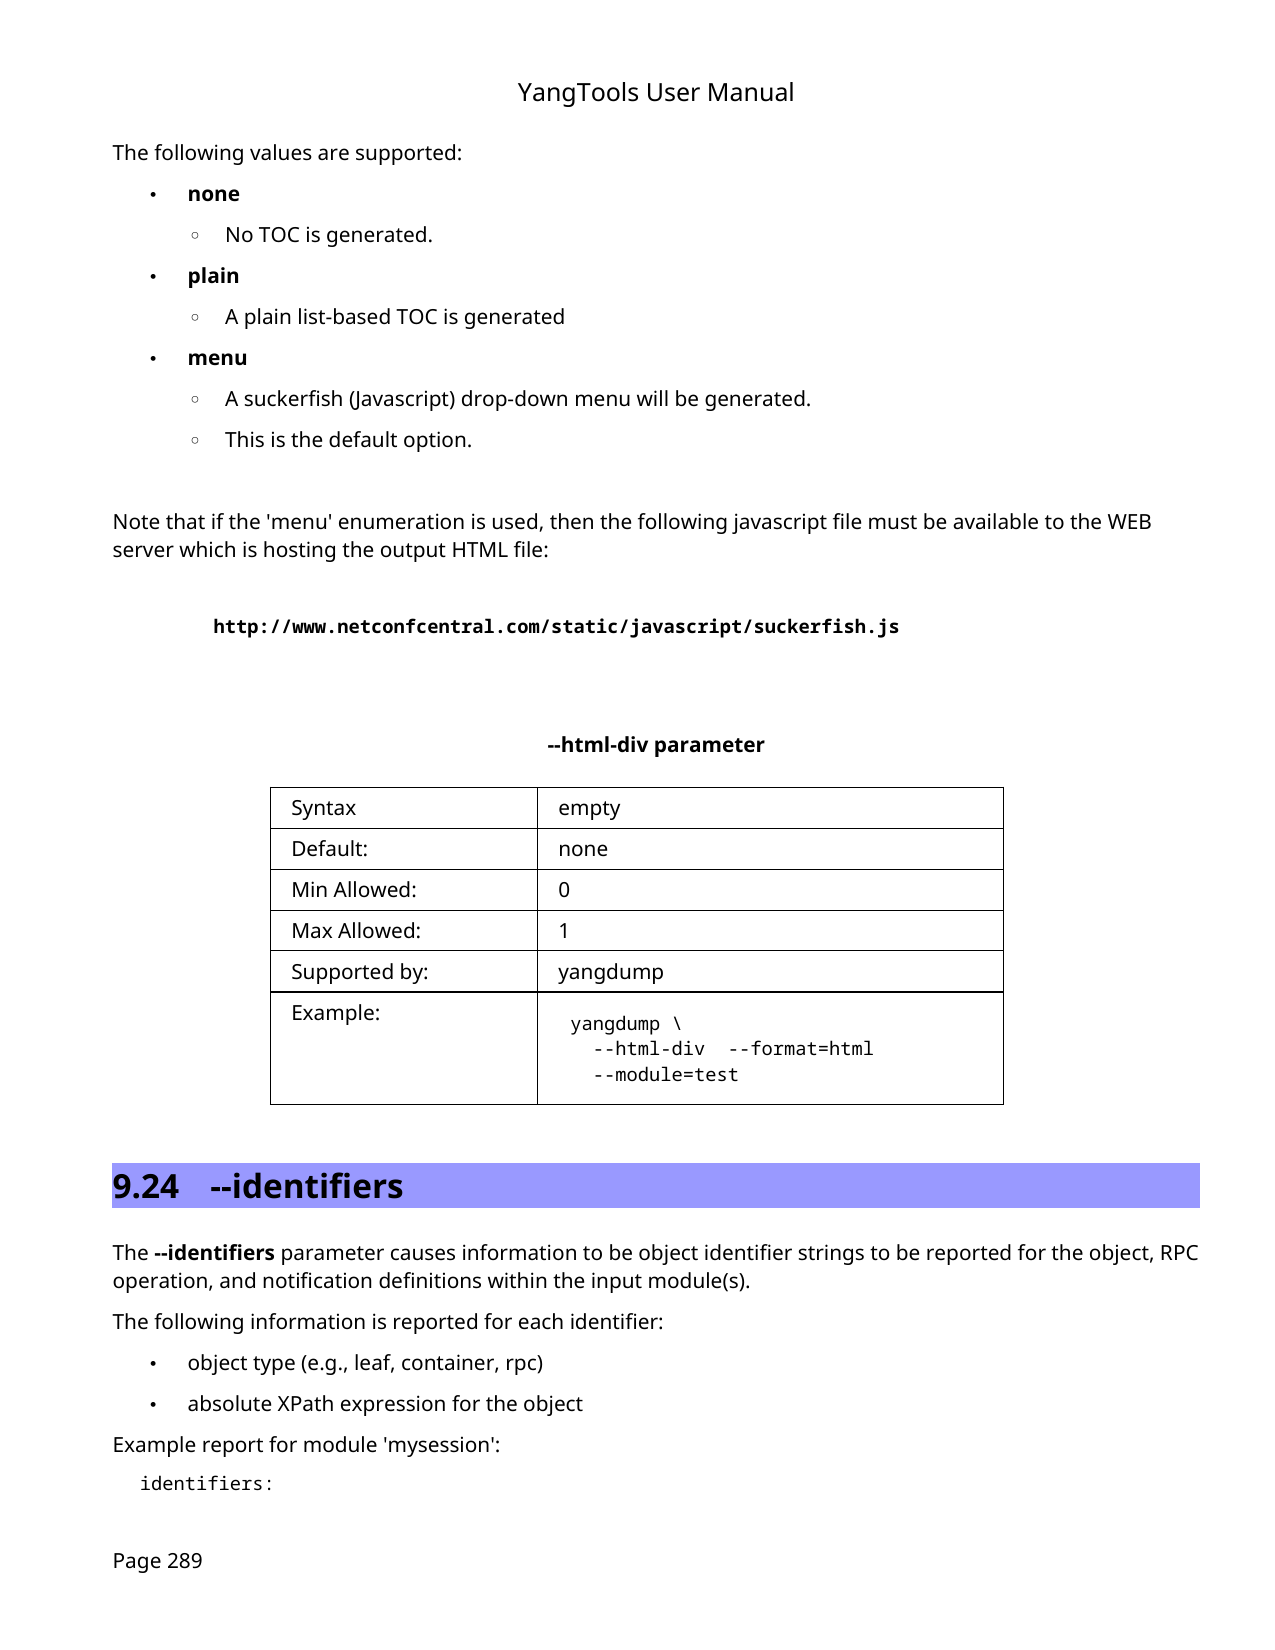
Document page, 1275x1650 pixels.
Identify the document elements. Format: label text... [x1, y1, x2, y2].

list menu [150, 343, 1200, 372]
table_cell 0 [538, 870, 1003, 909]
text http://www.netconfcentral.com/static/javascript/suckerfish.js [139, 614, 1200, 639]
text The following information is reported for each identifier: [112, 1307, 1200, 1335]
text Example report for module 'mysession': [112, 1430, 1200, 1458]
text The following values are supported: [112, 138, 1200, 167]
table_cell yangdump \ --html-div --format=html --module=test [538, 993, 1003, 1104]
list plain [150, 261, 1200, 290]
list object type (e.g., leaf, container, rpc) [150, 1348, 1200, 1376]
table_header empty [538, 788, 1003, 828]
table_cell Example: [271, 993, 537, 1104]
subtitle --identifiers [112, 1163, 1200, 1208]
table_cell none [538, 829, 1003, 868]
subtitle --html-div parameter [127, 730, 1185, 758]
text identifiers: [139, 1471, 1200, 1496]
list none [150, 179, 1200, 208]
table_cell Max Allowed: [271, 911, 537, 950]
list This is the default option. [187, 425, 1200, 453]
list No TOC is generated. [187, 220, 1200, 249]
text The --identifiers parameter causes information to be object identifier strings to be reported for the object, RPC operation, and notification definitions within the input module(s). [112, 1238, 1200, 1294]
table_cell Supported by: [271, 951, 537, 991]
table_cell 1 [538, 911, 1003, 950]
text Note that if the 'menu' enumeration is used, then the following javascript file must be available to the WEB server which is hosting the output HTML file: [112, 507, 1200, 564]
list A suckerfish (Javascript) drop-down menu will be generated. [187, 384, 1200, 413]
list A plain list-based TOC is generated [187, 302, 1200, 331]
table_header Syntax [271, 788, 537, 828]
table_cell yangdump [538, 951, 1003, 991]
list absolute XPath expression for the object [150, 1389, 1200, 1417]
table_cell Default: [271, 829, 537, 868]
table_cell Min Allowed: [271, 870, 537, 909]
